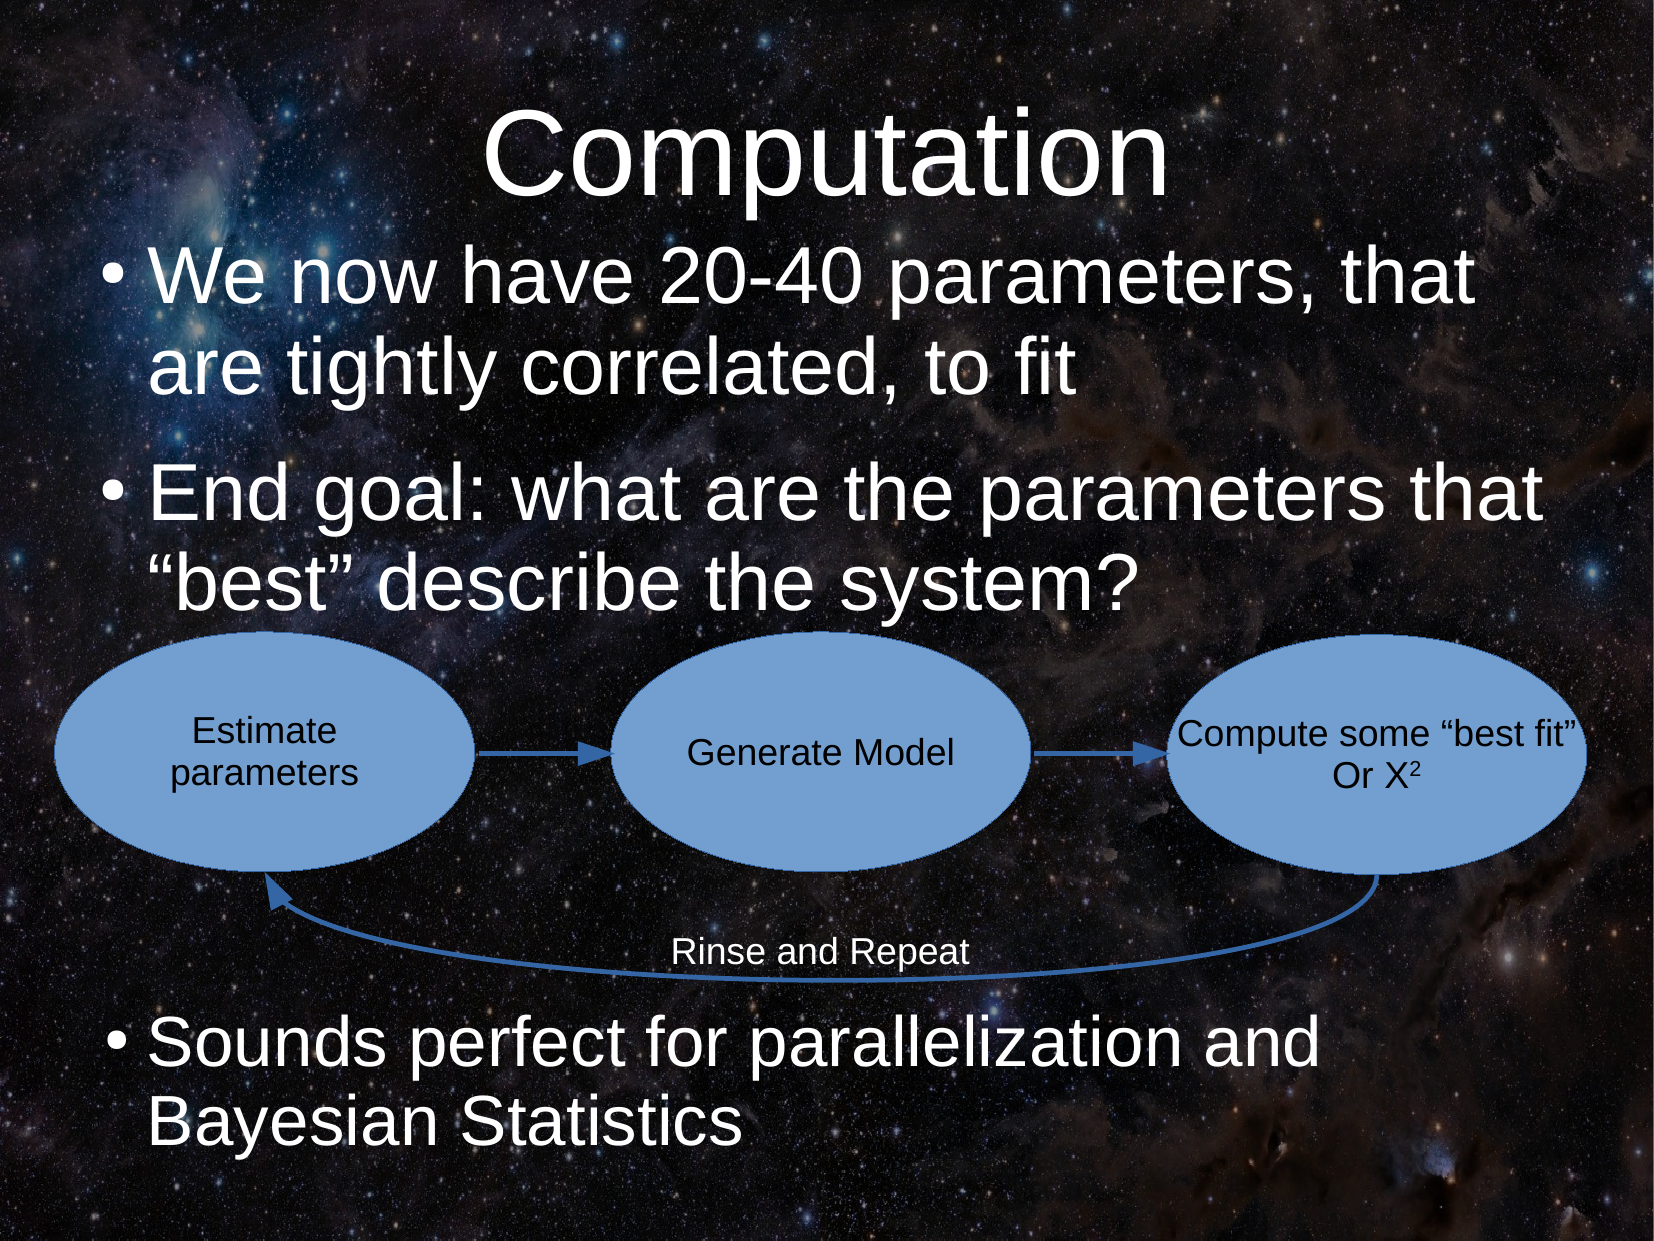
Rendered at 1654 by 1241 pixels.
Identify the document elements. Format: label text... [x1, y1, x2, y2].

list We now have 20-40 parameters, that are tightly correlated, to fit End goal: what are the parameters that “best” describe the system? [82, 230, 1571, 631]
picture [0, 0, 1654, 1241]
text_box Estimate parameters [54, 631, 475, 872]
text_box Rinse and Repeat [655, 922, 986, 976]
text_box Compute some “best fit” Or Χ2 [1166, 634, 1587, 875]
text_box Generate Model [610, 631, 1031, 872]
title Computation [82, 49, 1571, 230]
list Sounds perfect for parallelization and Bayesian Statistics [90, 1001, 1591, 1162]
